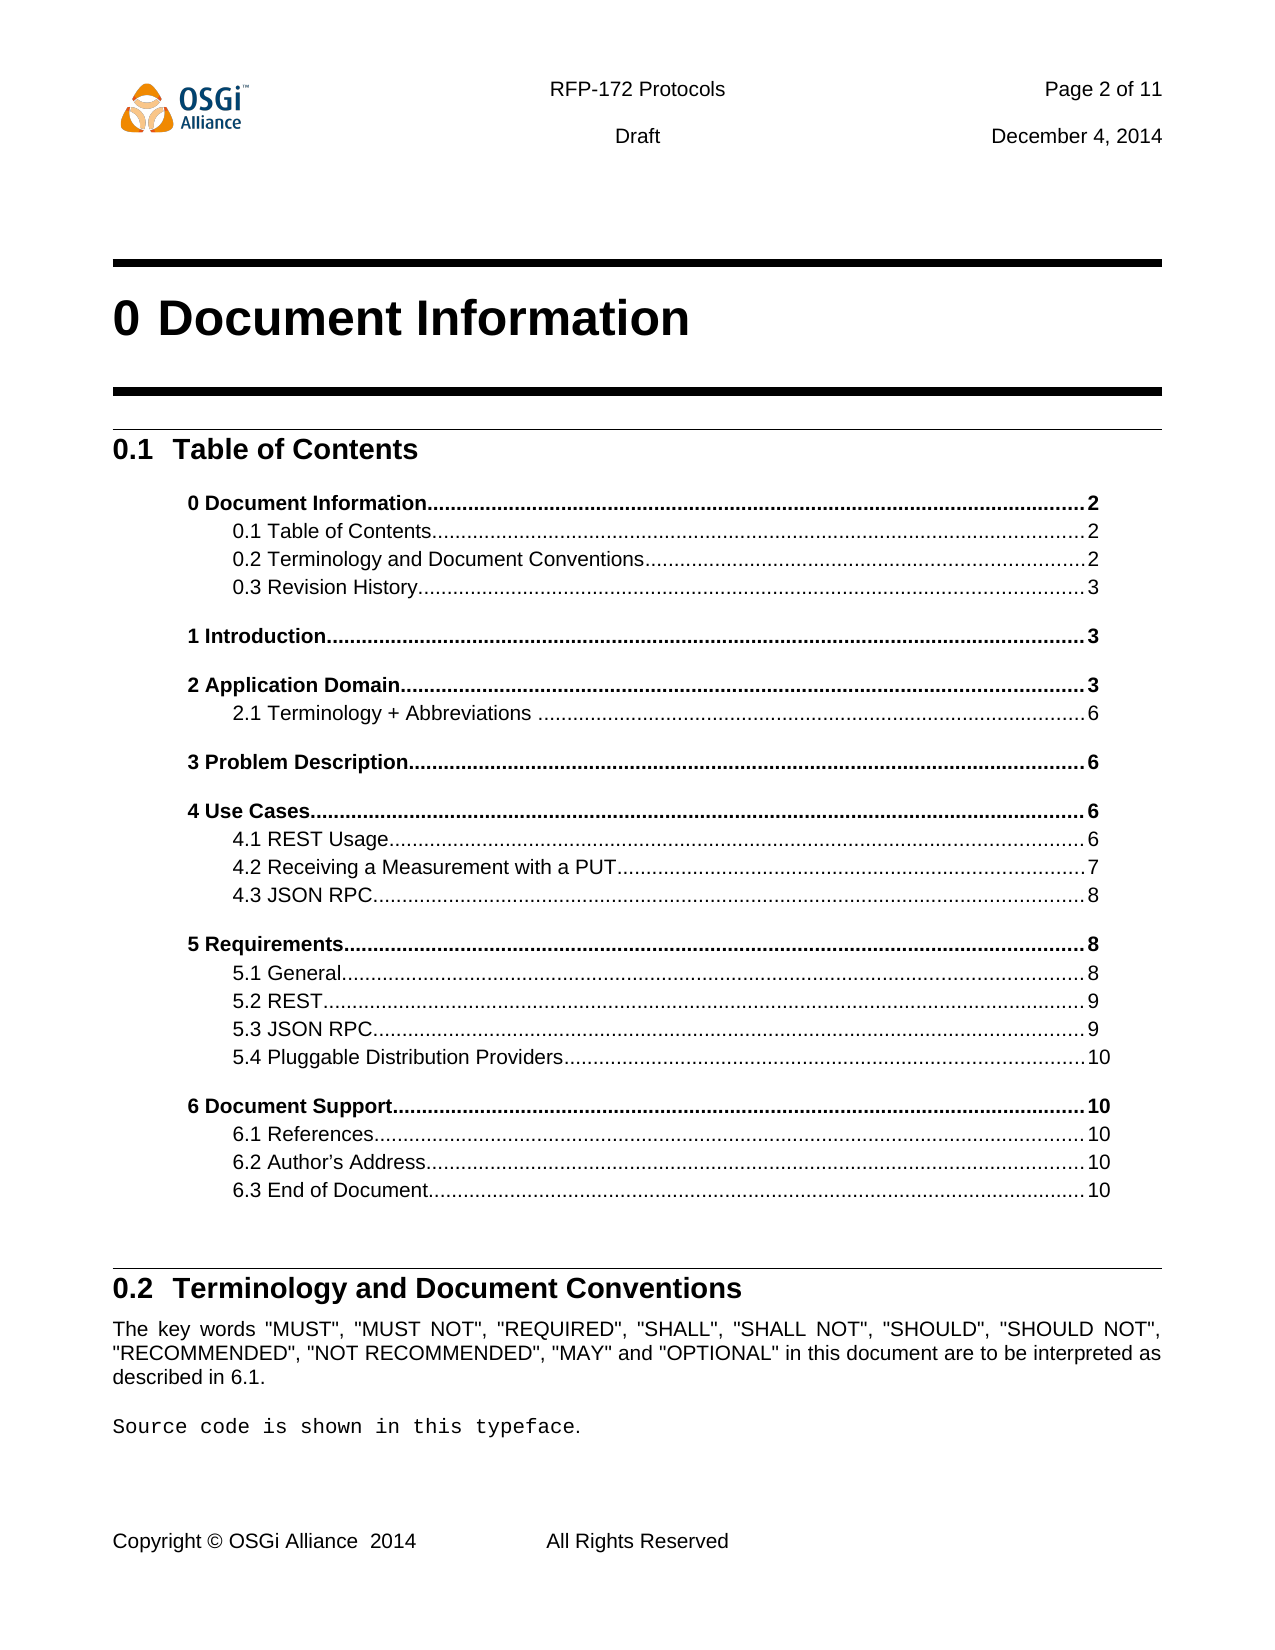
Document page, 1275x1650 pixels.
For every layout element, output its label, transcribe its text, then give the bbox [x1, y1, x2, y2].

text 0 Document Information 2 [187, 491, 1162, 514]
text 4 Use Cases 6 [187, 799, 1162, 823]
text 0.2 Terminology and Document Conventions 2 [232, 547, 1162, 571]
text The key words "MUST", "MUST NOT", "REQUIRED", "SHALL", "SHALL NOT", "SHOULD", "SHOULD NOT", "RECOMMENDED", "NOT RECOMMENDED", "MAY" and "OPTIONAL" in this document are to be interpreted as described in 1. [112, 1317, 1162, 1389]
text 4.2 Receiving a Measurement with a PUT 7 [232, 855, 1162, 879]
picture [113, 76, 257, 140]
text 2 Application Domain 3 [187, 673, 1162, 697]
subtitle Table of Contents [112, 430, 1162, 466]
text 5 Requirements 8 [187, 932, 1162, 956]
text 5.2 REST 9 [232, 988, 1162, 1012]
text 5.4 Pluggable Distribution Providers 10 [232, 1045, 1162, 1069]
text 6.1 References 10 [232, 1122, 1162, 1146]
text Source code is shown in this typeface. [112, 1414, 1162, 1439]
text 1 Introduction 3 [187, 624, 1162, 648]
text 6.3 End of Document 10 [232, 1178, 1162, 1202]
text 0.1 Table of Contents 2 [232, 519, 1162, 543]
text 2.1 Terminology + Abbreviations 6 [232, 701, 1162, 725]
subtitle Terminology and Document Conventions [112, 1269, 1162, 1304]
text 4.1 REST Usage 6 [232, 827, 1162, 851]
text 5.3 JSON RPC 9 [232, 1017, 1162, 1041]
text 6 Document Support 10 [187, 1094, 1162, 1118]
text 6.2 Author’s Address 10 [232, 1150, 1162, 1174]
text 0.3 Revision History 3 [232, 575, 1162, 599]
subtitle Document Information [112, 260, 1162, 396]
text 5.1 General 8 [232, 960, 1162, 984]
text 4.3 JSON RPC 8 [232, 883, 1162, 907]
text 3 Problem Description 6 [187, 750, 1162, 774]
